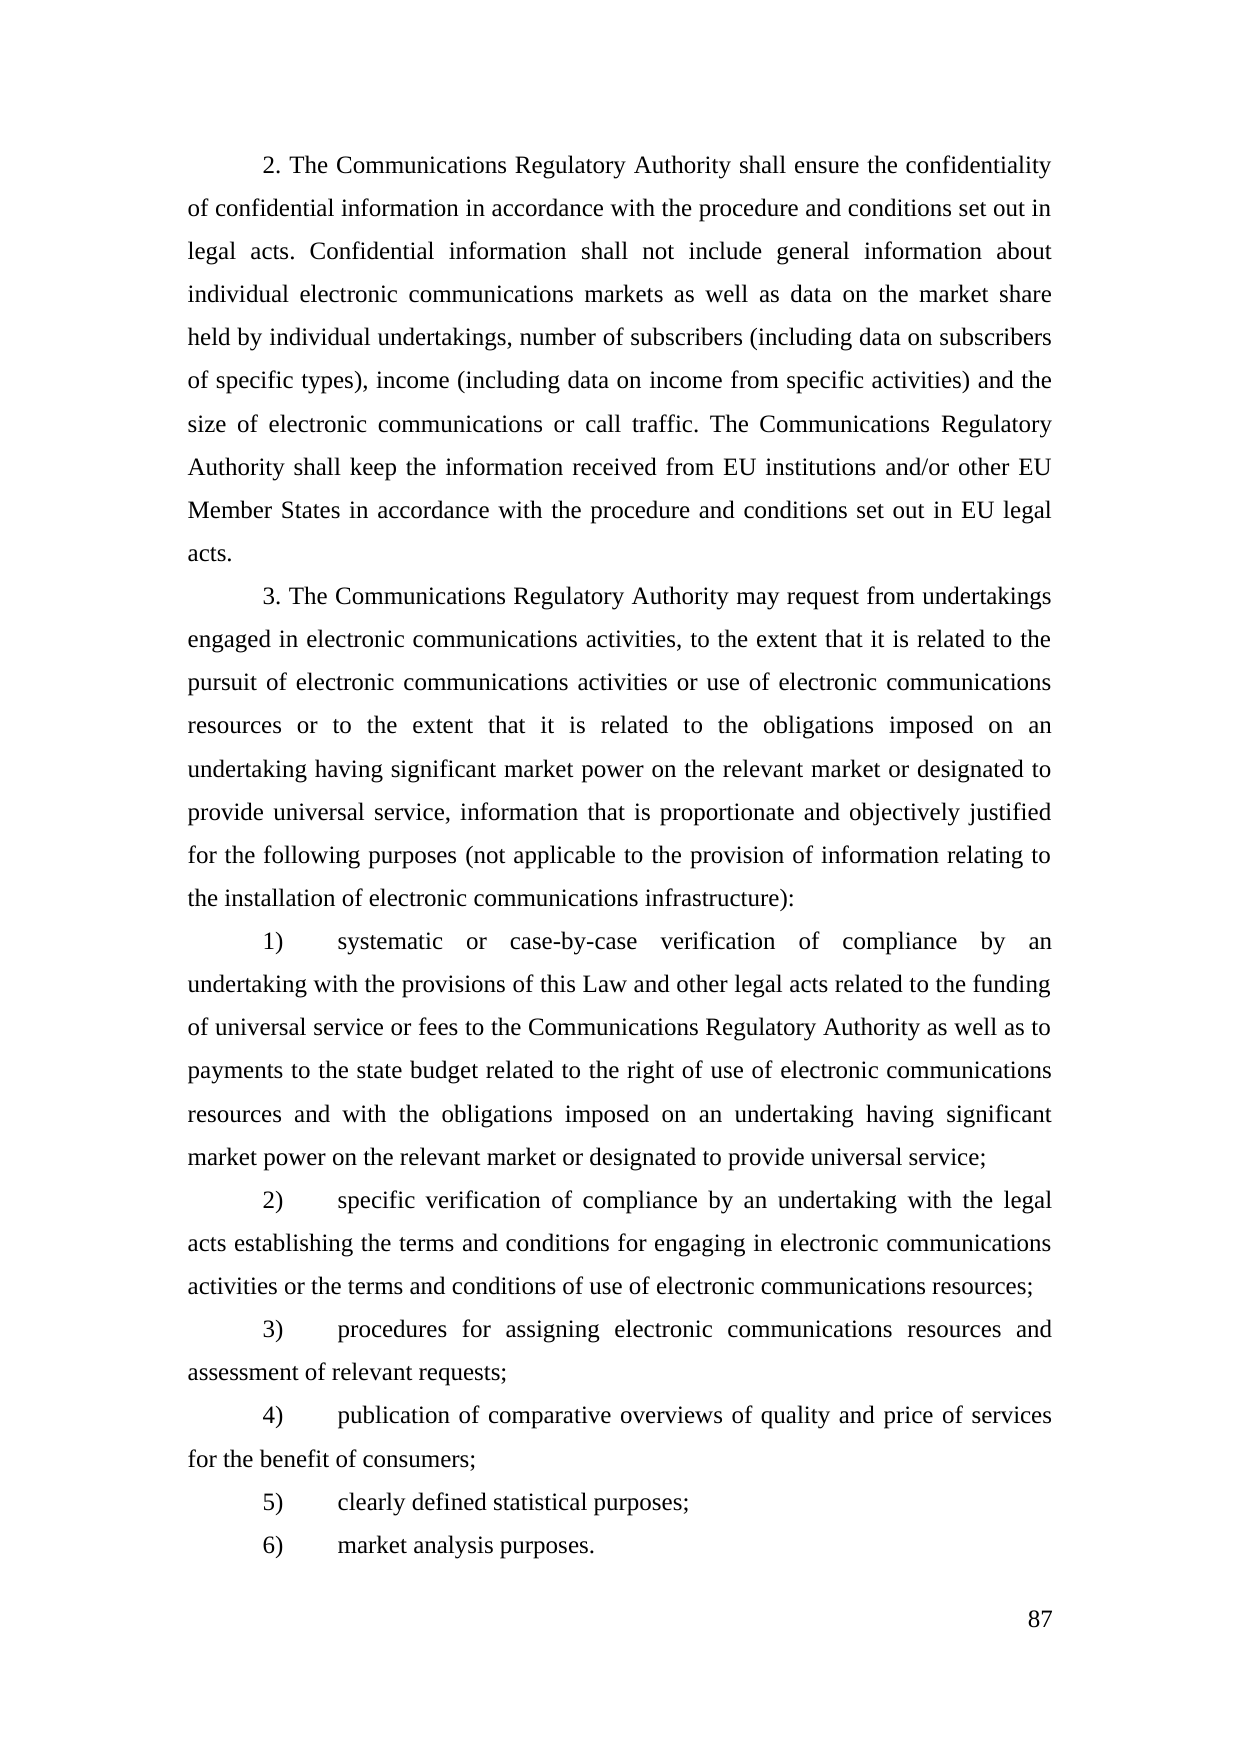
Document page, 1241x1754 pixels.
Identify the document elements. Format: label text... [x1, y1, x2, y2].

text 6) market analysis purposes. [187, 1530, 1053, 1559]
text 2. The Communications Regulatory Authority shall ensure the confidentiality of confidential information in accordance with the procedure and conditions set out in legal acts. Confidential information shall not include general information about individual electronic communications markets as well as data on the market share held by individual undertakings, number of subscribers (including data on subscribers of specific types), income (including data on income from specific activities) and the size of electronic communications or call traffic. The Communications Regulatory Authority shall keep the information received from EU institutions and/or other EU Member States in accordance with the procedure and conditions set out in EU legal acts. [187, 150, 1053, 567]
text 4) publication of comparative overviews of quality and price of services for the benefit of consumers; [187, 1401, 1053, 1472]
text 5) clearly defined statistical purposes; [187, 1487, 1053, 1516]
text 3) procedures for assigning electronic communications resources and assessment of relevant requests; [187, 1314, 1053, 1386]
text 3. The Communications Regulatory Authority may request from undertakings engaged in electronic communications activities, to the extent that it is related to the pursuit of electronic communications activities or use of electronic communications resources or to the extent that it is related to the obligations imposed on an undertaking having significant market power on the relevant market or designated to provide universal service, information that is proportionate and objectively justified for the following purposes (not applicable to the provision of information relating to the installation of electronic communications infrastructure): [187, 581, 1053, 912]
text 2) specific verification of compliance by an undertaking with the legal acts establishing the terms and conditions for engaging in electronic communications activities or the terms and conditions of use of electronic communications resources; [187, 1185, 1053, 1300]
text 1) systematic or case-by-case verification of compliance by an undertaking with the provisions of this Law and other legal acts related to the funding of universal service or fees to the Communications Regulatory Authority as well as to payments to the state budget related to the right of use of electronic communications resources and with the obligations imposed on an undertaking having significant market power on the relevant market or designated to provide universal service; [187, 926, 1053, 1171]
